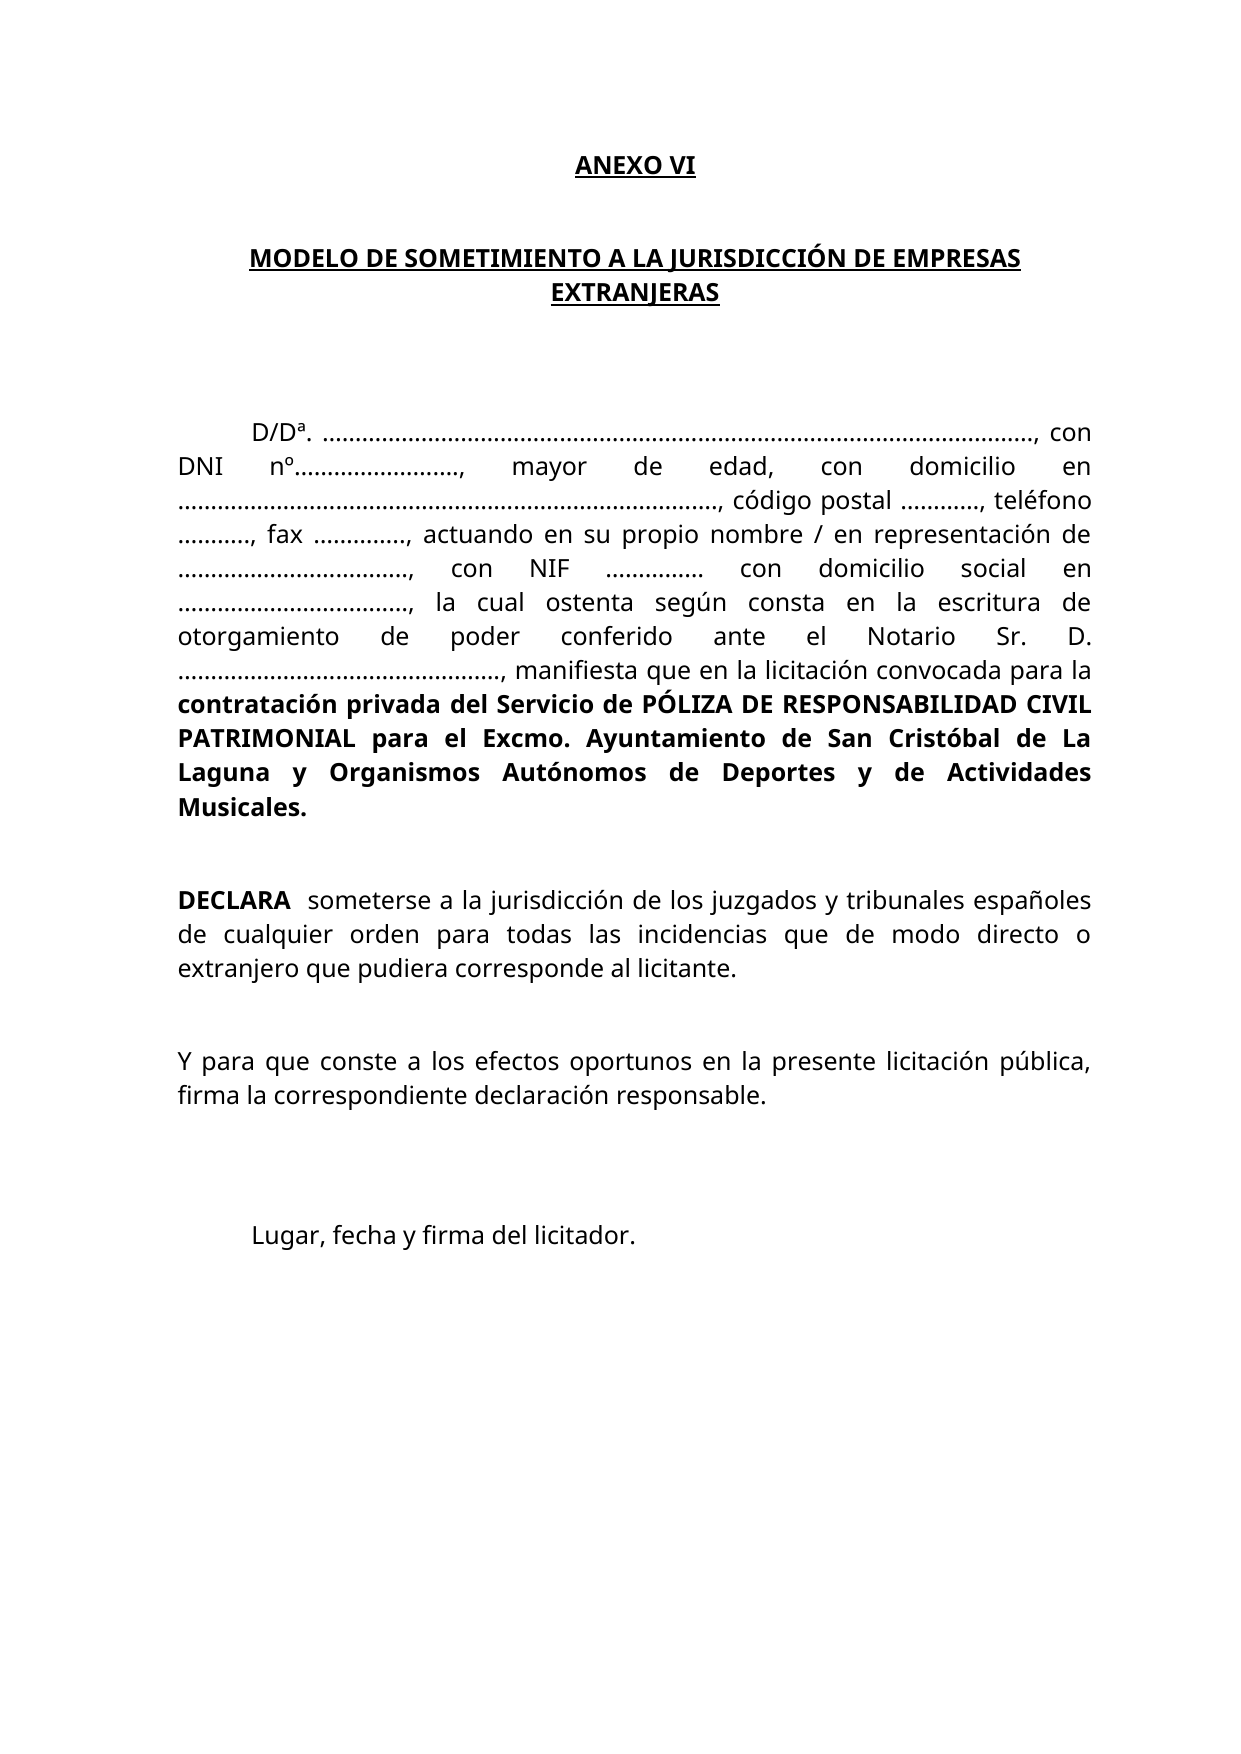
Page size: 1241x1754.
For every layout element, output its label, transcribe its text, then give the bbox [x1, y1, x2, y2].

text MODELO DE SOMETIMIENTO A LA JURISDICCIÓN DE EMPRESAS EXTRANJERAS [177, 241, 1093, 309]
text DECLARA someterse a la jurisdicción de los juzgados y tribunales españoles de cualquier orden para todas las incidencias que de modo directo o extranjero que pudiera corresponde al licitante. [177, 882, 1093, 984]
text ANEXO VI [177, 148, 1093, 182]
text Lugar, fecha y firma del licitador. [177, 1217, 1093, 1251]
text Y para que conste a los efectos oportunos en la presente licitación pública, firma la correspondiente declaración responsable. [177, 1043, 1093, 1112]
text D/Dª. ………………………………………………………………………………………………, con DNI nº……………………., mayor de edad, con domicilio en ………………………………………………………………………., código postal …………, teléfono ……….., fax ………….., actuando en su propio nombre / en representación de …………………………….., con NIF …………… con domicilio social en …………………………..…, la cual ostenta según consta en la escritura de otorgamiento de poder conferido ante el Notario Sr. D. …………………………………………., manifiesta que en la licitación convocada para la contratación privada del Servicio de PÓLIZA DE RESPONSABILIDAD CIVIL PATRIMONIAL para el Excmo. Ayuntamiento de San Cristóbal de La Laguna y Organismos Autónomos de Deportes y de Actividades Musicales. [177, 414, 1093, 823]
